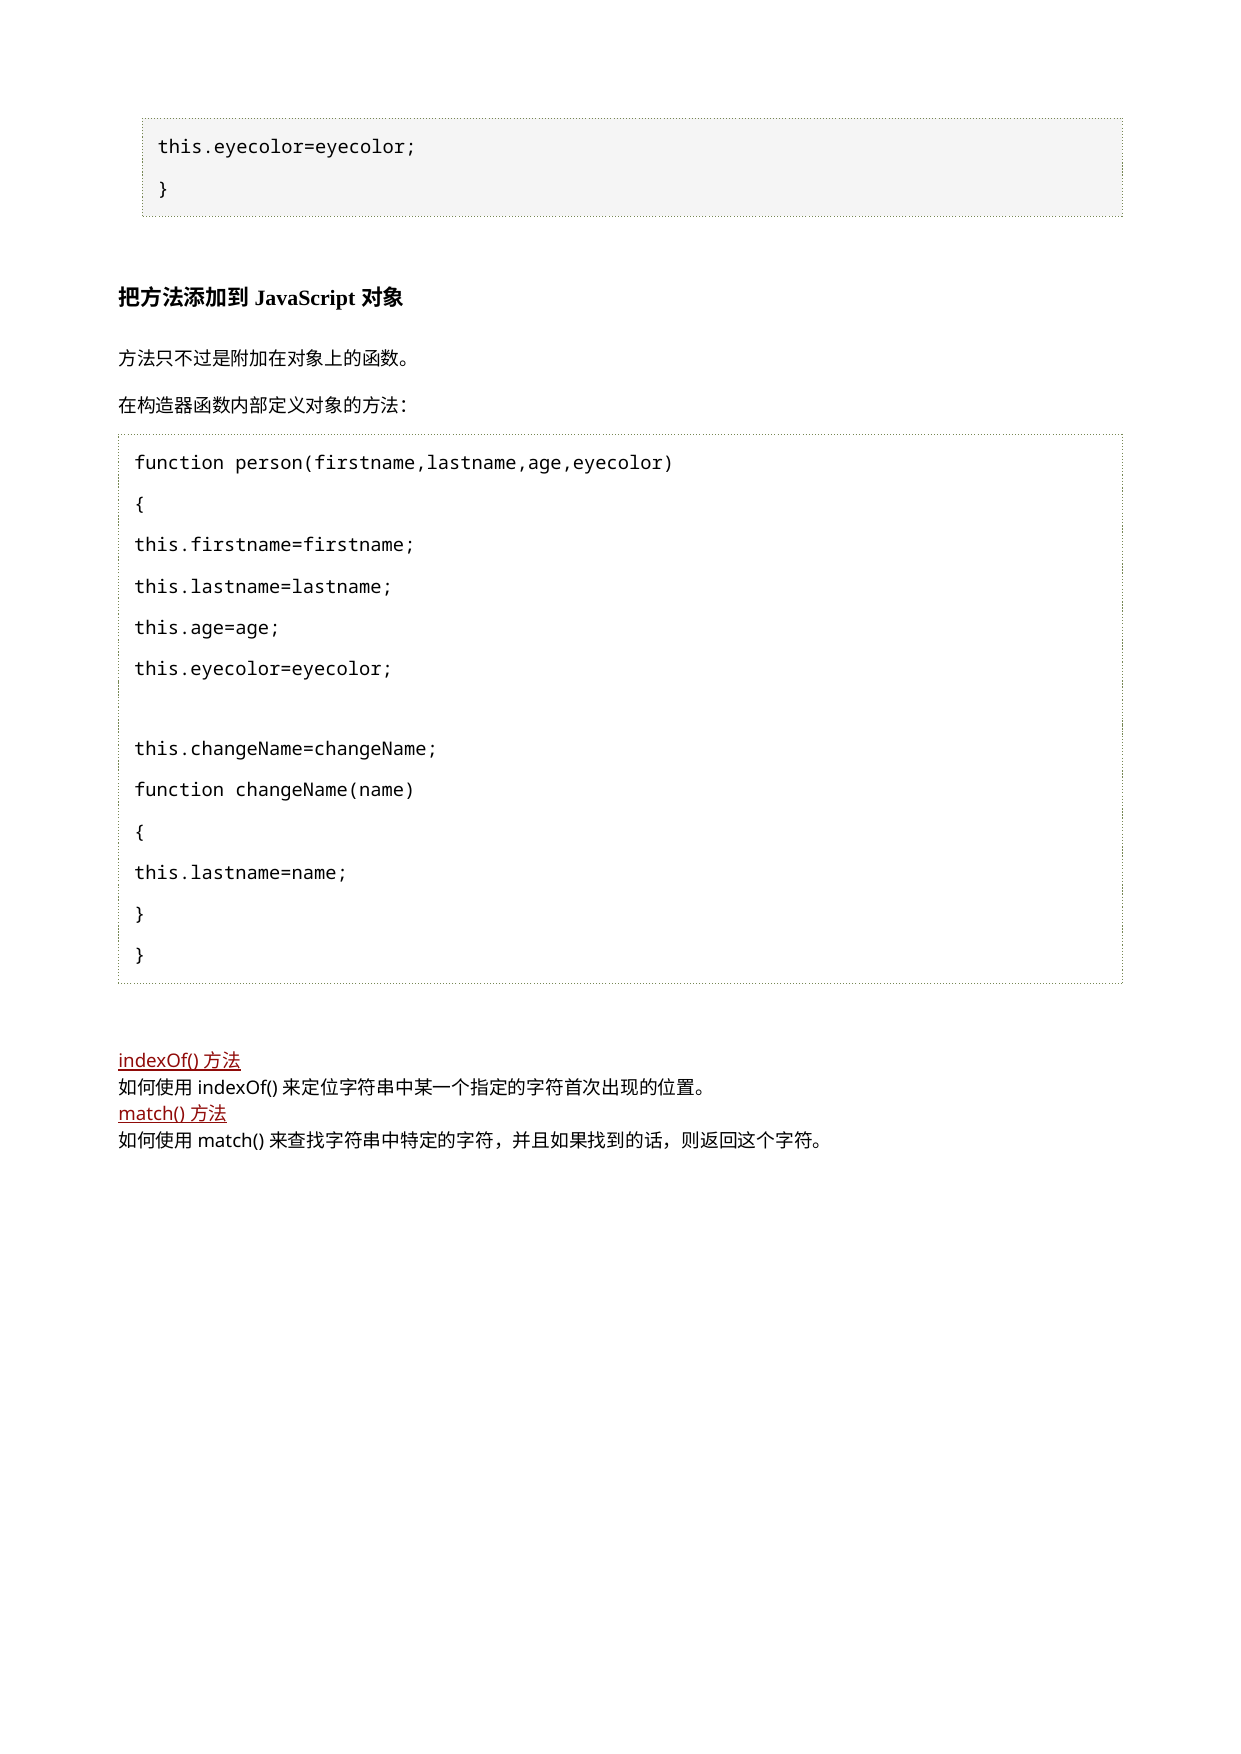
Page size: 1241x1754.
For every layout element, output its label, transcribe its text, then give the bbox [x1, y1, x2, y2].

text { [118, 802, 1122, 843]
text this.changeName=changeName; [118, 720, 1122, 761]
text } [118, 884, 1122, 926]
text } [118, 926, 1122, 983]
text } [142, 159, 1122, 216]
text { [118, 475, 1122, 516]
subtitle indexOf() 方法 [118, 1047, 1122, 1073]
text this.eyecolor=eyecolor; [118, 639, 1122, 681]
text this.age=age; [118, 598, 1122, 639]
text this.firstname=firstname; [118, 516, 1122, 557]
text function changeName(name) [118, 761, 1122, 802]
text 方法只不过是附加在对象上的函数。 [118, 343, 1122, 371]
text function person(firstname,lastname,age,eyecolor) [118, 434, 1122, 475]
list 如何使用 match() 来查找字符串中特定的字符，并且如果找到的话，则返回这个字符。 [118, 1126, 1122, 1181]
text this.lastname=name; [118, 843, 1122, 884]
text this.lastname=lastname; [118, 557, 1122, 598]
list 如何使用 indexOf() 来定位字符串中某一个指定的字符首次出现的位置。 [118, 1073, 1122, 1100]
subtitle 把方法添加到 JavaScript 对象 [118, 280, 1122, 312]
text 在构造器函数内部定义对象的方法： [118, 390, 1122, 418]
subtitle match() 方法 [118, 1100, 1122, 1126]
text this.eyecolor=eyecolor; [142, 118, 1122, 159]
